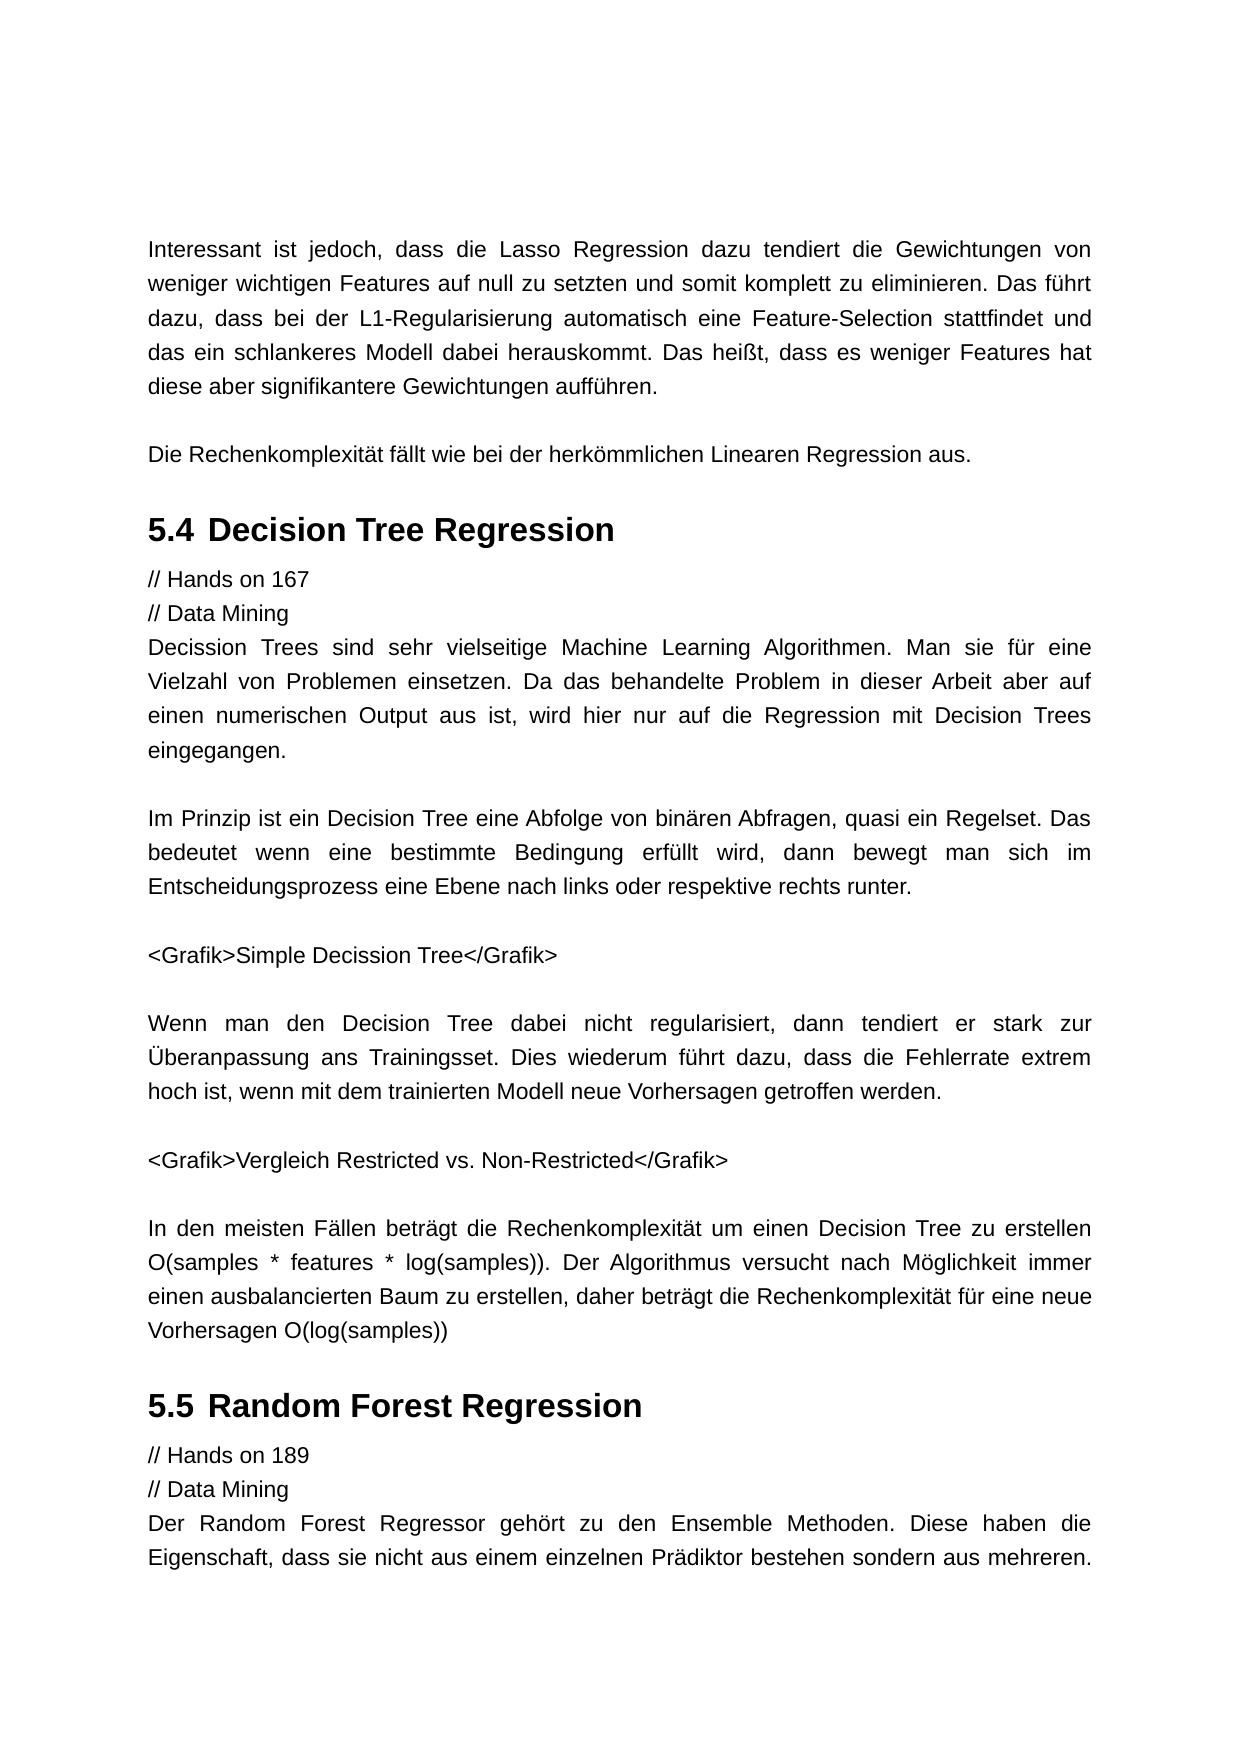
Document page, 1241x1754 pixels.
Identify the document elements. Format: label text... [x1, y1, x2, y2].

text Wenn man den Decision Tree dabei nicht regularisiert, dann tendiert er stark zur Überanpassung ans Trainingsset. Dies wiederum führt dazu, dass die Fehlerrate extrem hoch ist, wenn mit dem trainierten Modell neue Vorhersagen getroffen werden. [148, 1010, 1092, 1104]
text // Hands on 189 [148, 1442, 1092, 1468]
text <Grafik>Vergleich Restricted vs. Non-Restricted</Grafik> [148, 1147, 1092, 1173]
text // Data Mining [148, 1476, 1092, 1502]
text // Hands on 167 [148, 566, 1092, 592]
text <Grafik>Simple Decission Tree</Grafik> [148, 942, 1092, 968]
text Im Prinzip ist ein Decision Tree eine Abfolge von binären Abfragen, quasi ein Regelset. Das bedeutet wenn eine bestimmte Bedingung erfüllt wird, dann bewegt man sich im Entscheidungsprozess eine Ebene nach links oder respektive rechts runter. [148, 805, 1092, 899]
text Decission Trees sind sehr vielseitige Machine Learning Algorithmen. Man sie für eine Vielzahl von Problemen einsetzen. Da das behandelte Problem in dieser Arbeit aber auf einen numerischen Output aus ist, wird hier nur auf die Regression mit Decision Trees eingegangen. [148, 634, 1092, 763]
text Interessant ist jedoch, dass die Lasso Regression dazu tendiert die Gewichtungen von weniger wichtigen Features auf null zu setzten und somit komplett zu eliminieren. Das führt dazu, dass bei der L1-Regularisierung automatisch eine Feature-Selection stattfindet und das ein schlankeres Modell dabei herauskommt. Das heißt, dass es weniger Features hat diese aber signifikantere Gewichtungen aufführen. [148, 236, 1092, 399]
subtitle Decision Tree Regression [148, 509, 1092, 548]
text Die Rechenkomplexität fällt wie bei der herkömmlichen Linearen Regression aus. [148, 441, 1092, 468]
text Der Random Forest Regressor gehört zu den Ensemble Methoden. Diese haben die Eigenschaft, dass sie nicht aus einem einzelnen Prädiktor bestehen sondern aus mehreren. [148, 1510, 1092, 1571]
text // Data Mining [148, 600, 1092, 626]
subtitle Random Forest Regression [148, 1386, 1092, 1424]
text In den meisten Fällen beträgt die Rechenkomplexität um einen Decision Tree zu erstellen O(samples * features * log(samples)). Der Algorithmus versucht nach Möglichkeit immer einen ausbalancierten Baum zu erstellen, daher beträgt die Rechenkomplexität für eine neue Vorhersagen O(log(samples)) [148, 1215, 1092, 1344]
